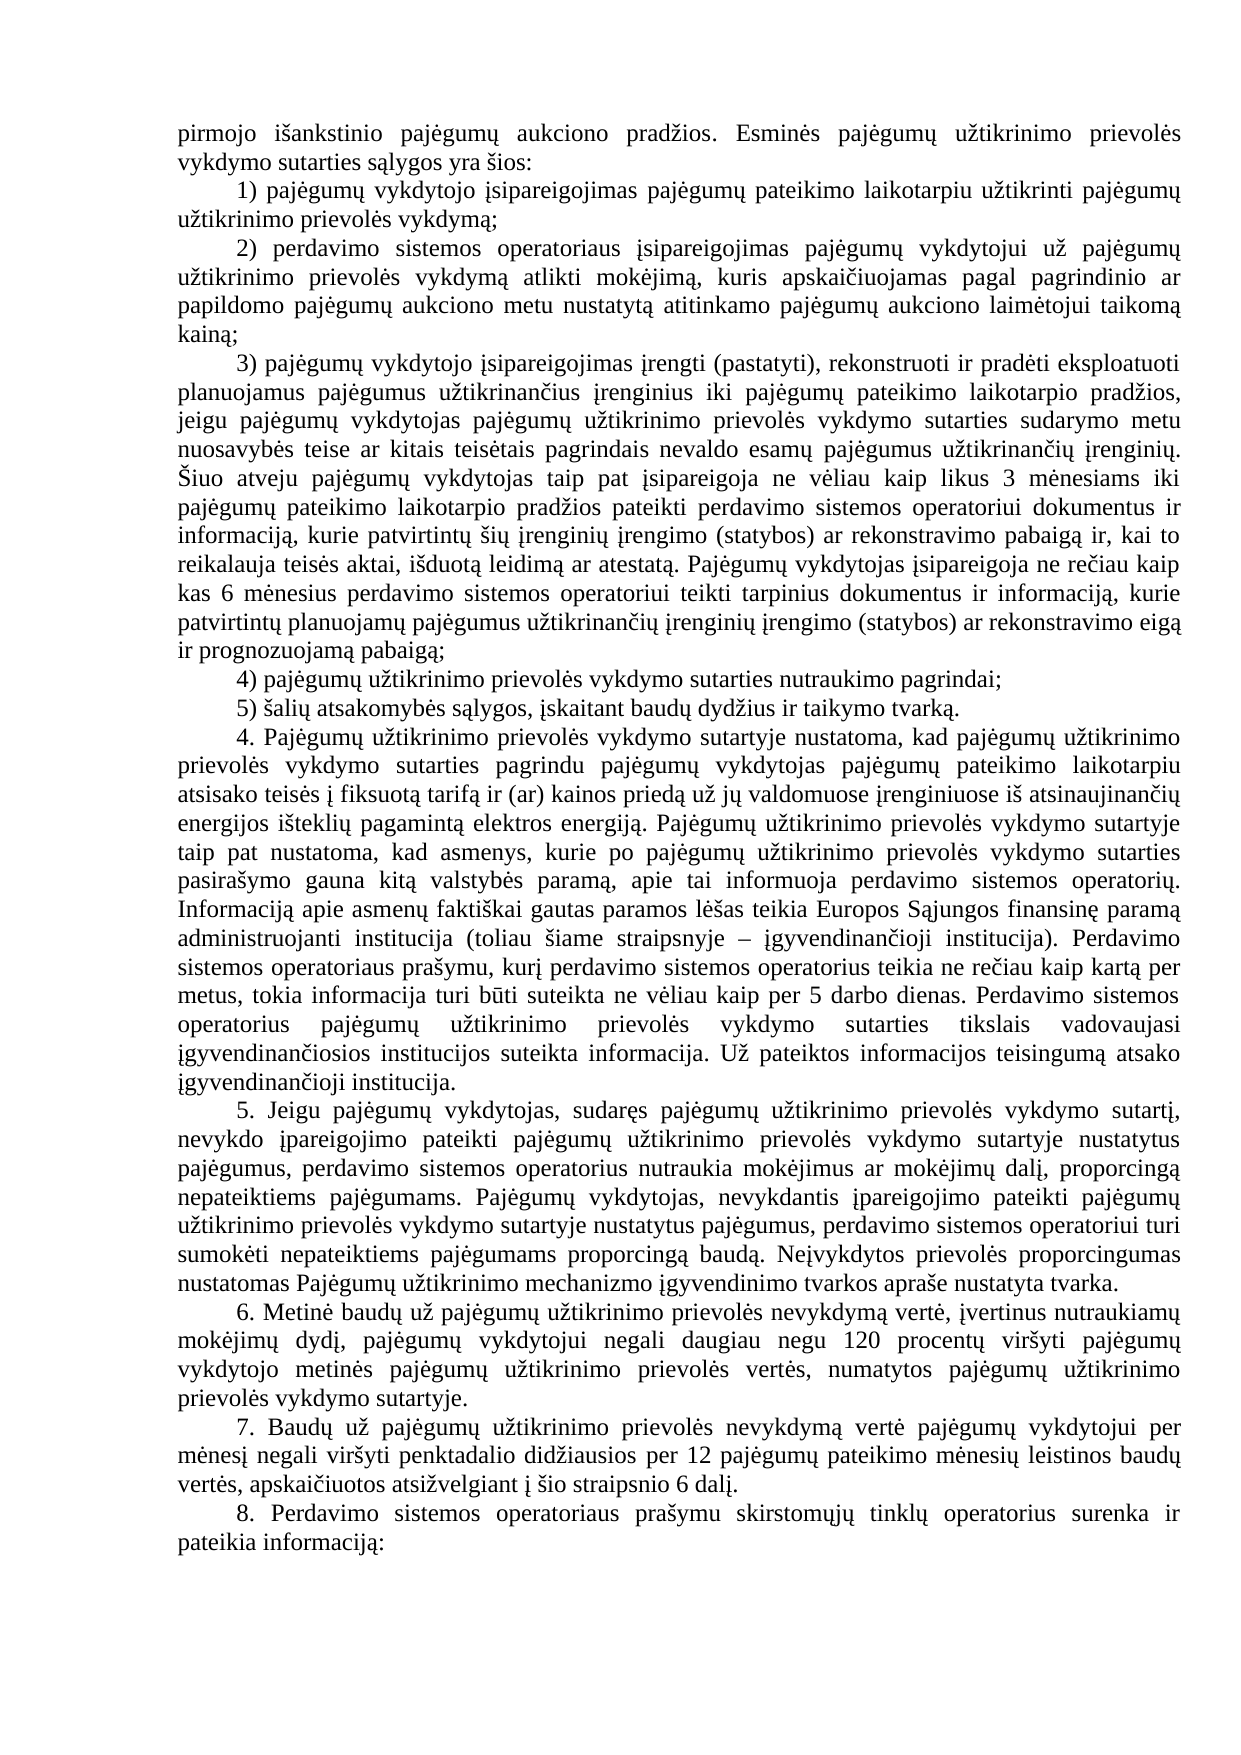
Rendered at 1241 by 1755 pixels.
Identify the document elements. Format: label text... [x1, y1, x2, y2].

text 2) perdavimo sistemos operatoriaus įsipareigojimas pajėgumų vykdytojui už pajėgumų užtikrinimo prievolės vykdymą atlikti mokėjimą, kuris apskaičiuojamas pagal pagrindinio ar papildomo pajėgumų aukciono metu nustatytą atitinkamo pajėgumų aukciono laimėtojui taikomą kainą; [177, 233, 1181, 348]
text 1) pajėgumų vykdytojo įsipareigojimas pajėgumų pateikimo laikotarpiu užtikrinti pajėgumų užtikrinimo prievolės vykdymą; [177, 176, 1181, 233]
text 5. Jeigu pajėgumų vykdytojas, sudaręs pajėgumų užtikrinimo prievolės vykdymo sutartį, nevykdo įpareigojimo pateikti pajėgumų užtikrinimo prievolės vykdymo sutartyje nustatytus pajėgumus, perdavimo sistemos operatorius nutraukia mokėjimus ar mokėjimų dalį, proporcingą nepateiktiems pajėgumams. Pajėgumų vykdytojas, nevykdantis įpareigojimo pateikti pajėgumų užtikrinimo prievolės vykdymo sutartyje nustatytus pajėgumus, perdavimo sistemos operatoriui turi sumokėti nepateiktiems pajėgumams proporcingą baudą. Neįvykdytos prievolės proporcingumas nustatomas Pajėgumų užtikrinimo mechanizmo įgyvendinimo tvarkos apraše nustatyta tvarka. [177, 1096, 1181, 1297]
text 4) pajėgumų užtikrinimo prievolės vykdymo sutarties nutraukimo pagrindai; [177, 664, 1181, 693]
text 6. Metinė baudų už pajėgumų užtikrinimo prievolės nevykdymą vertė, įvertinus nutraukiamų mokėjimų dydį, pajėgumų vykdytojui negali daugiau negu 120 procentų viršyti pajėgumų vykdytojo metinės pajėgumų užtikrinimo prievolės vertės, numatytos pajėgumų užtikrinimo prievolės vykdymo sutartyje. [177, 1297, 1181, 1412]
text 3) pajėgumų vykdytojo įsipareigojimas įrengti (pastatyti), rekonstruoti ir pradėti eksploatuoti planuojamus pajėgumus užtikrinančius įrenginius iki pajėgumų pateikimo laikotarpio pradžios, jeigu pajėgumų vykdytojas pajėgumų užtikrinimo prievolės vykdymo sutarties sudarymo metu nuosavybės teise ar kitais teisėtais pagrindais nevaldo esamų pajėgumus užtikrinančių įrenginių. Šiuo atveju pajėgumų vykdytojas taip pat įsipareigoja ne vėliau kaip likus 3 mėnesiams iki pajėgumų pateikimo laikotarpio pradžios pateikti perdavimo sistemos operatoriui dokumentus ir informaciją, kurie patvirtintų šių įrenginių įrengimo (statybos) ar rekonstravimo pabaigą ir, kai to reikalauja teisės aktai, išduotą leidimą ar atestatą. Pajėgumų vykdytojas įsipareigoja ne rečiau kaip kas 6 mėnesius perdavimo sistemos operatoriui teikti tarpinius dokumentus ir informaciją, kurie patvirtintų planuojamų pajėgumus užtikrinančių įrenginių įrengimo (statybos) ar rekonstravimo eigą ir prognozuojamą pabaigą; [177, 348, 1181, 664]
text 4. Pajėgumų užtikrinimo prievolės vykdymo sutartyje nustatoma, kad pajėgumų užtikrinimo prievolės vykdymo sutarties pagrindu pajėgumų vykdytojas pajėgumų pateikimo laikotarpiu atsisako teisės į fiksuotą tarifą ir (ar) kainos priedą už jų valdomuose įrenginiuose iš atsinaujinančių energijos išteklių pagamintą elektros energiją. Pajėgumų užtikrinimo prievolės vykdymo sutartyje taip pat nustatoma, kad asmenys, kurie po pajėgumų užtikrinimo prievolės vykdymo sutarties pasirašymo gauna kitą valstybės paramą, apie tai informuoja perdavimo sistemos operatorių. Informaciją apie asmenų faktiškai gautas paramos lėšas teikia Europos Sąjungos finansinę paramą administruojanti institucija (toliau šiame straipsnyje – įgyvendinančioji institucija). Perdavimo sistemos operatoriaus prašymu, kurį perdavimo sistemos operatorius teikia ne rečiau kaip kartą per metus, tokia informacija turi būti suteikta ne vėliau kaip per 5 darbo dienas. Perdavimo sistemos operatorius pajėgumų užtikrinimo prievolės vykdymo sutarties tikslais vadovaujasi įgyvendinančiosios institucijos suteikta informacija. Už pateiktos informacijos teisingumą atsako įgyvendinančioji institucija. [177, 722, 1181, 1096]
text pirmojo išankstinio pajėgumų aukciono pradžios. Esminės pajėgumų užtikrinimo prievolės vykdymo sutarties sąlygos yra šios: [177, 118, 1181, 176]
text 7. Baudų už pajėgumų užtikrinimo prievolės nevykdymą vertė pajėgumų vykdytojui per mėnesį negali viršyti penktadalio didžiausios per 12 pajėgumų pateikimo mėnesių leistinos baudų vertės, apskaičiuotos atsižvelgiant į šio straipsnio 6 dalį. [177, 1412, 1181, 1498]
text 8. Perdavimo sistemos operatoriaus prašymu skirstomųjų tinklų operatorius surenka ir pateikia informaciją: [177, 1498, 1181, 1556]
text 5) šalių atsakomybės sąlygos, įskaitant baudų dydžius ir taikymo tvarką. [177, 693, 1181, 722]
